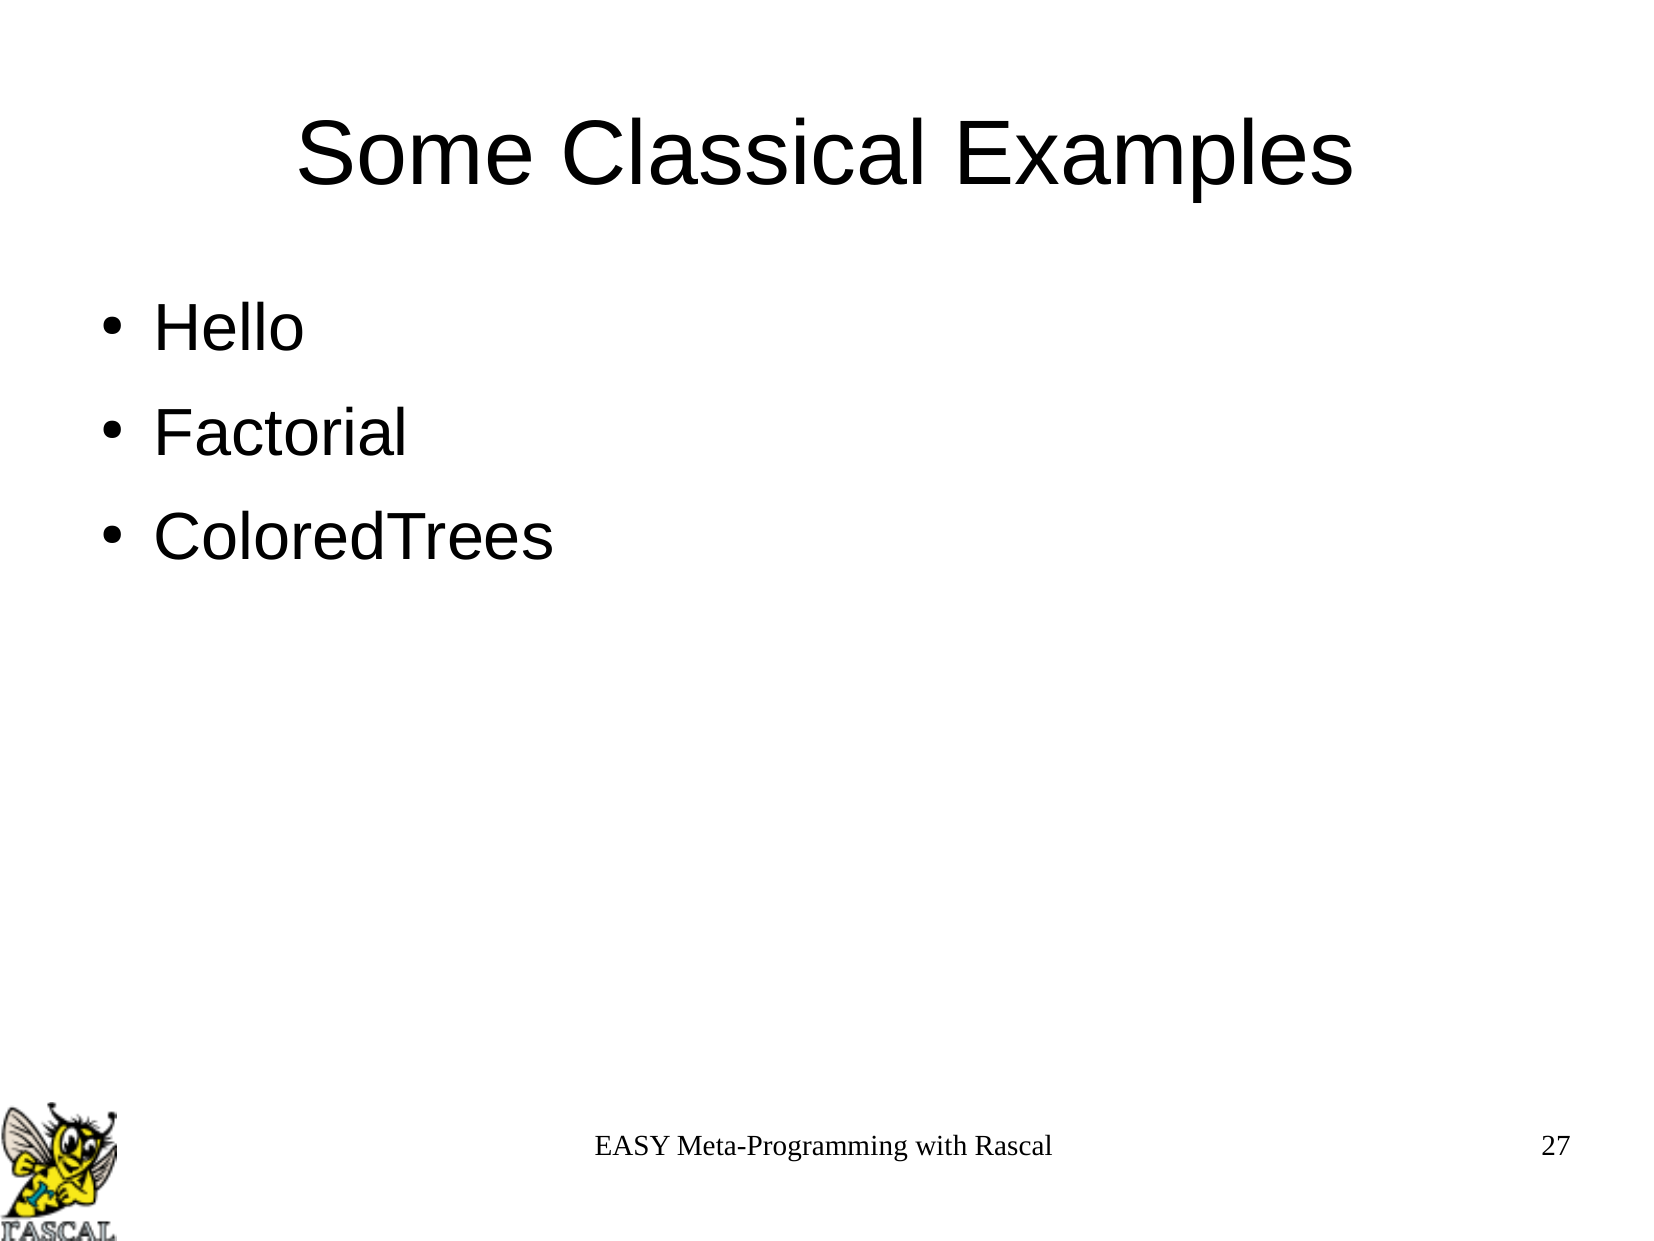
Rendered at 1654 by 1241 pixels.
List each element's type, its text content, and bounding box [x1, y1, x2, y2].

list Hello Factorial ColoredTrees [82, 290, 1571, 1109]
picture [0, 1102, 117, 1241]
title Some Classical Examples [82, 49, 1571, 257]
